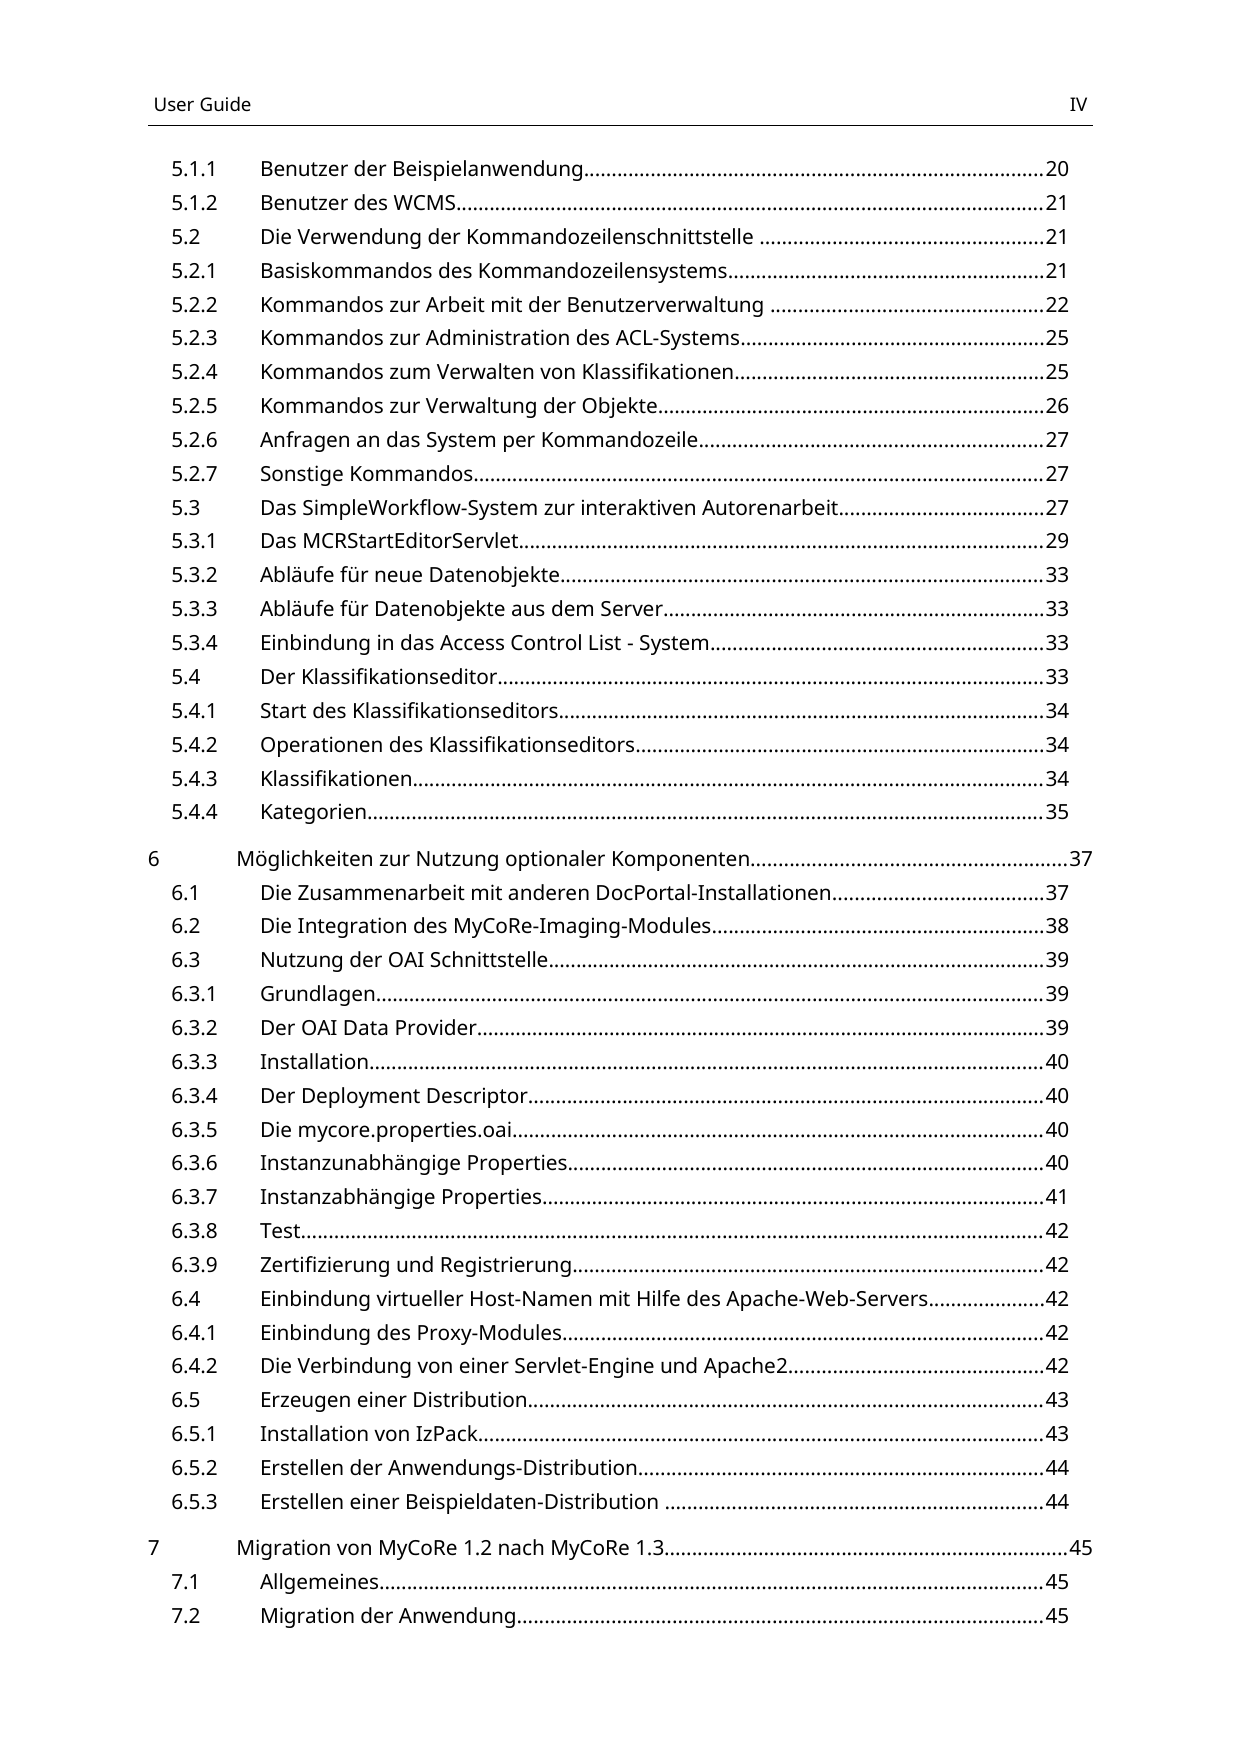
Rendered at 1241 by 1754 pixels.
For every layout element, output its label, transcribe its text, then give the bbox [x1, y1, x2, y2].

text 6.5.1 Installation von IzPack 43 [171, 1419, 1069, 1448]
text 6.3 Nutzung der OAI Schnittstelle 39 [171, 945, 1069, 974]
text 5.2.7 Sonstige Kommandos 27 [171, 459, 1069, 487]
text 6.4.2 Die Verbindung von einer Servlet-Engine und Apache2 42 [171, 1352, 1069, 1380]
text 6.3.6 Instanzunabhängige Properties 40 [171, 1148, 1069, 1177]
text 5.1.2 Benutzer des WCMS 21 [171, 188, 1069, 216]
text 6.3.7 Instanzabhängige Properties 41 [171, 1182, 1069, 1211]
text 5.2 Die Verwendung der Kommandozeilenschnittstelle 21 [171, 222, 1069, 250]
text 5.2.3 Kommandos zur Administration des ACL-Systems 25 [171, 323, 1069, 352]
text 6.4 Einbindung virtueller Host-Namen mit Hilfe des Apache-Web-Servers 42 [171, 1284, 1069, 1312]
text 5.4.2 Operationen des Klassifikationseditors 34 [171, 730, 1069, 758]
text 6.5 Erzeugen einer Distribution 43 [171, 1386, 1069, 1414]
text 6.5.3 Erstellen einer Beispieldaten-Distribution 44 [171, 1487, 1069, 1515]
text 7.1 Allgemeines 45 [171, 1567, 1069, 1596]
text 6.2 Die Integration des MyCoRe-Imaging-Modules 38 [171, 912, 1069, 940]
text 6.3.4 Der Deployment Descriptor 40 [171, 1081, 1069, 1109]
text 5.2.6 Anfragen an das System per Kommandozeile 27 [171, 425, 1069, 453]
text 5.3.4 Einbindung in das Access Control List - System 33 [171, 628, 1069, 656]
text 5.2.4 Kommandos zum Verwalten von Klassifikationen 25 [171, 357, 1069, 386]
text 6.1 Die Zusammenarbeit mit anderen DocPortal-Installationen 37 [171, 878, 1069, 906]
text 5.3 Das SimpleWorkflow-System zur interaktiven Autorenarbeit 27 [171, 493, 1069, 521]
text 5.4 Der Klassifikationseditor 33 [171, 662, 1069, 690]
text 5.3.3 Abläufe für Datenobjekte aus dem Server 33 [171, 594, 1069, 623]
text 6.5.2 Erstellen der Anwendungs-Distribution 44 [171, 1453, 1069, 1481]
text 5.4.4 Kategorien 35 [171, 797, 1069, 826]
text 5.4.1 Start des Klassifikationseditors 34 [171, 696, 1069, 724]
text 5.1.1 Benutzer der Beispielanwendung 20 [171, 154, 1069, 182]
text 6.4.1 Einbindung des Proxy-Modules 42 [171, 1318, 1069, 1346]
text 6.3.5 Die mycore.properties.oai 40 [171, 1115, 1069, 1143]
text 5.4.3 Klassifikationen 34 [171, 764, 1069, 792]
text 5.3.2 Abläufe für neue Datenobjekte 33 [171, 561, 1069, 589]
text 6.3.9 Zertifizierung und Registrierung 42 [171, 1250, 1069, 1278]
text 6.3.2 Der OAI Data Provider 39 [171, 1013, 1069, 1041]
text 6.3.8 Test 42 [171, 1216, 1069, 1244]
text 6 Möglichkeiten zur Nutzung optionaler Komponenten 37 [148, 844, 1093, 872]
text 7.2 Migration der Anwendung 45 [171, 1601, 1069, 1629]
text 7 Migration von MyCoRe 1.2 nach MyCoRe 1.3 45 [148, 1533, 1093, 1562]
text 5.2.1 Basiskommandos des Kommandozeilensystems 21 [171, 256, 1069, 284]
text 5.2.2 Kommandos zur Arbeit mit der Benutzerverwaltung 22 [171, 290, 1069, 318]
text 5.3.1 Das MCRStartEditorServlet 29 [171, 527, 1069, 555]
text 6.3.3 Installation 40 [171, 1047, 1069, 1075]
text 5.2.5 Kommandos zur Verwaltung der Objekte 26 [171, 391, 1069, 419]
text 6.3.1 Grundlagen 39 [171, 979, 1069, 1007]
